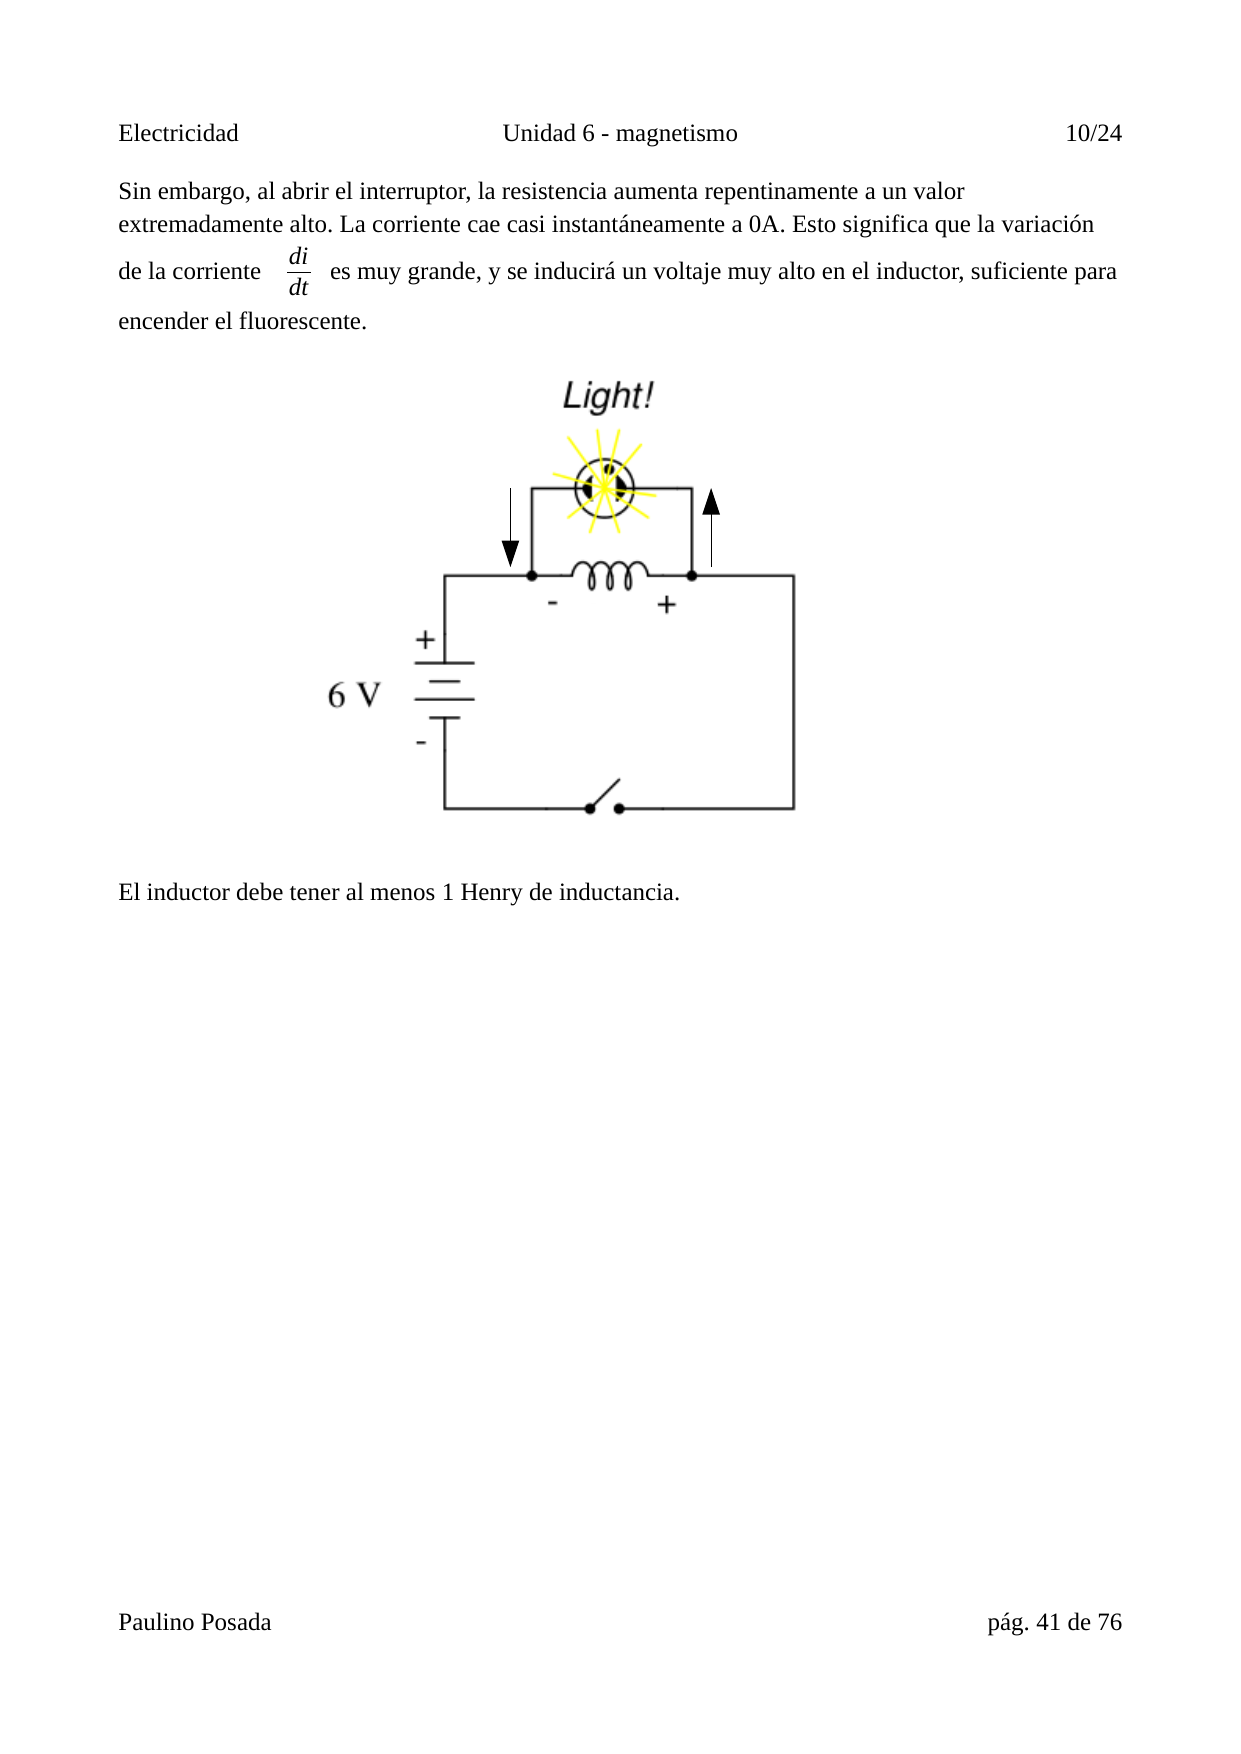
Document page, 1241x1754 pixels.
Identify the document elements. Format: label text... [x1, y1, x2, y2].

text Sin embargo, al abrir el interruptor, la resistencia aumenta repentinamente a un valor extremadamente alto. La corriente cae casi instantáneamente a 0A. Esto significa que la variación de la corriente es muy grande, y se inducirá un voltaje muy alto en el inductor, suficiente para encender el fluorescente. [118, 176, 1122, 334]
picture [295, 372, 816, 820]
text El inductor debe tener al menos 1 Henry de inductancia. [118, 877, 1122, 906]
